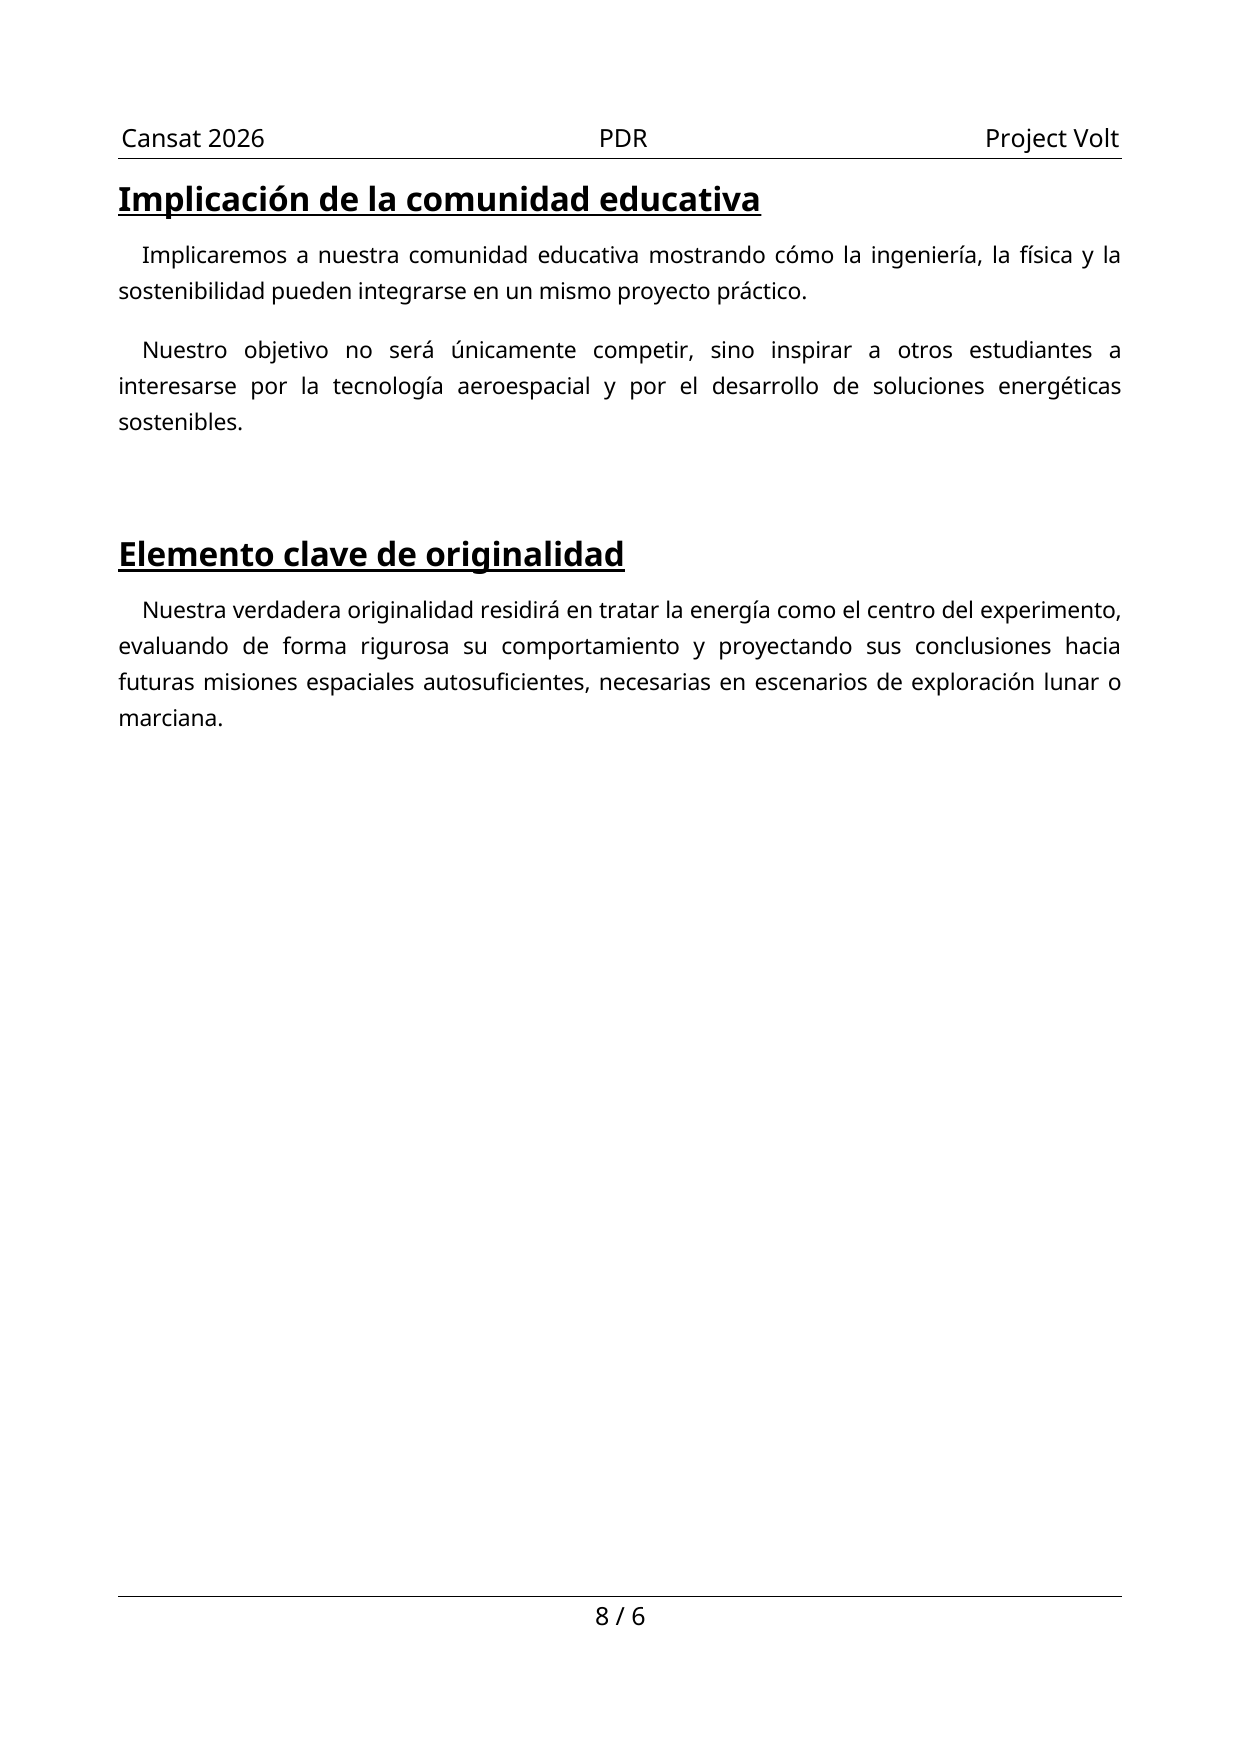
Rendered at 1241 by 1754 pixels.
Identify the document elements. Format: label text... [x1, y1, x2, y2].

text Implicaremos a nuestra comunidad educativa mostrando cómo la ingeniería, la física y la sostenibilidad pueden integrarse en un mismo proyecto práctico. [118, 239, 1122, 306]
text Nuestro objetivo no será únicamente competir, sino inspirar a otros estudiantes a interesarse por la tecnología aeroespacial y por el desarrollo de soluciones energéticas sostenibles. [118, 334, 1122, 437]
subtitle Implicación de la comunidad educativa [118, 176, 1122, 221]
text Nuestra verdadera originalidad residirá en tratar la energía como el centro del experimento, evaluando de forma rigurosa su comportamiento y proyectando sus conclusiones hacia futuras misiones espaciales autosuficientes, necesarias en escenarios de exploración lunar o marciana. [118, 594, 1122, 733]
subtitle Elemento clave de originalidad [118, 531, 1122, 577]
